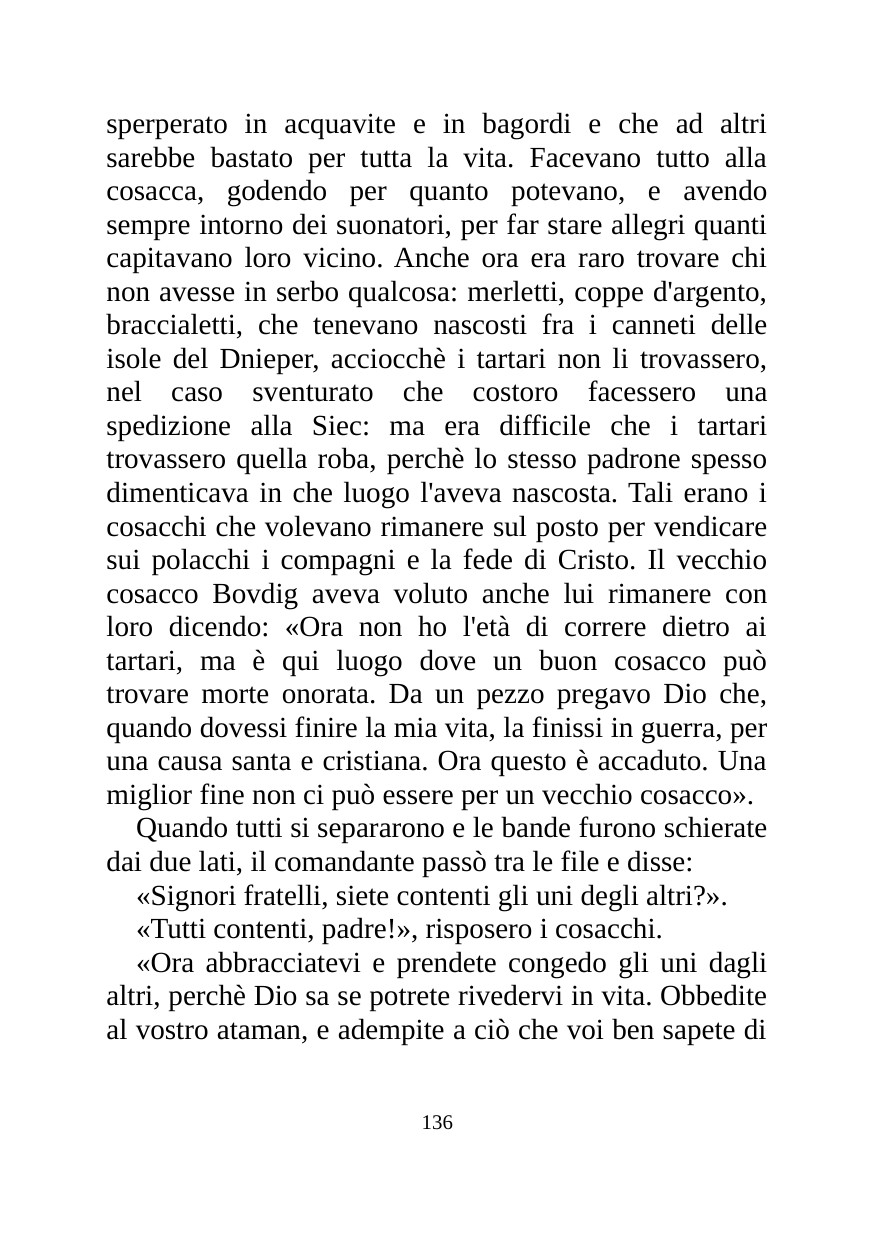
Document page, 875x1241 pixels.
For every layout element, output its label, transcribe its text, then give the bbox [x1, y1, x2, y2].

text «Ora abbracciatevi e prendete congedo gli uni dagli altri, perchè Dio sa se potrete rivedervi in vita. Obbedite al vostro ataman, e adempite a ciò che voi ben sapete di [106, 945, 768, 1045]
text Quando tutti si separarono e le bande furono schierate dai due lati, il comandante passò tra le file e disse: [106, 811, 768, 878]
text sperperato in acquavite e in bagordi e che ad altri sarebbe bastato per tutta la vita. Facevano tutto alla cosacca, godendo per quanto potevano, e avendo sempre intorno dei suonatori, per far stare allegri quanti capitavano loro vicino. Anche ora era raro trovare chi non avesse in serbo qualcosa: merletti, coppe d'argento, braccialetti, che tenevano nascosti fra i canneti delle isole del Dnieper, acciocchè i tartari non li trovassero, nel caso sventurato che costoro facessero una spedizione alla Siec: ma era difficile che i tartari trovassero quella roba, perchè lo stesso padrone spesso dimenticava in che luogo l'aveva nascosta. Tali erano i cosacchi che volevano rimanere sul posto per vendicare sui polacchi i compagni e la fede di Cristo. Il vecchio cosacco Bovdig aveva voluto anche lui rimanere con loro dicendo: «Ora non ho l'età di correre dietro ai tartari, ma è qui luogo dove un buon cosacco può trovare morte onorata. Da un pezzo pregavo Dio che, quando dovessi finire la mia vita, la finissi in guerra, per una causa santa e cristiana. Ora questo è accaduto. Una miglior fine non ci può essere per un vecchio cosacco». [106, 106, 768, 811]
text «Signori fratelli, siete contenti gli uni degli altri?». [106, 878, 768, 911]
text «Tutti contenti, padre!», risposero i cosacchi. [106, 911, 768, 945]
